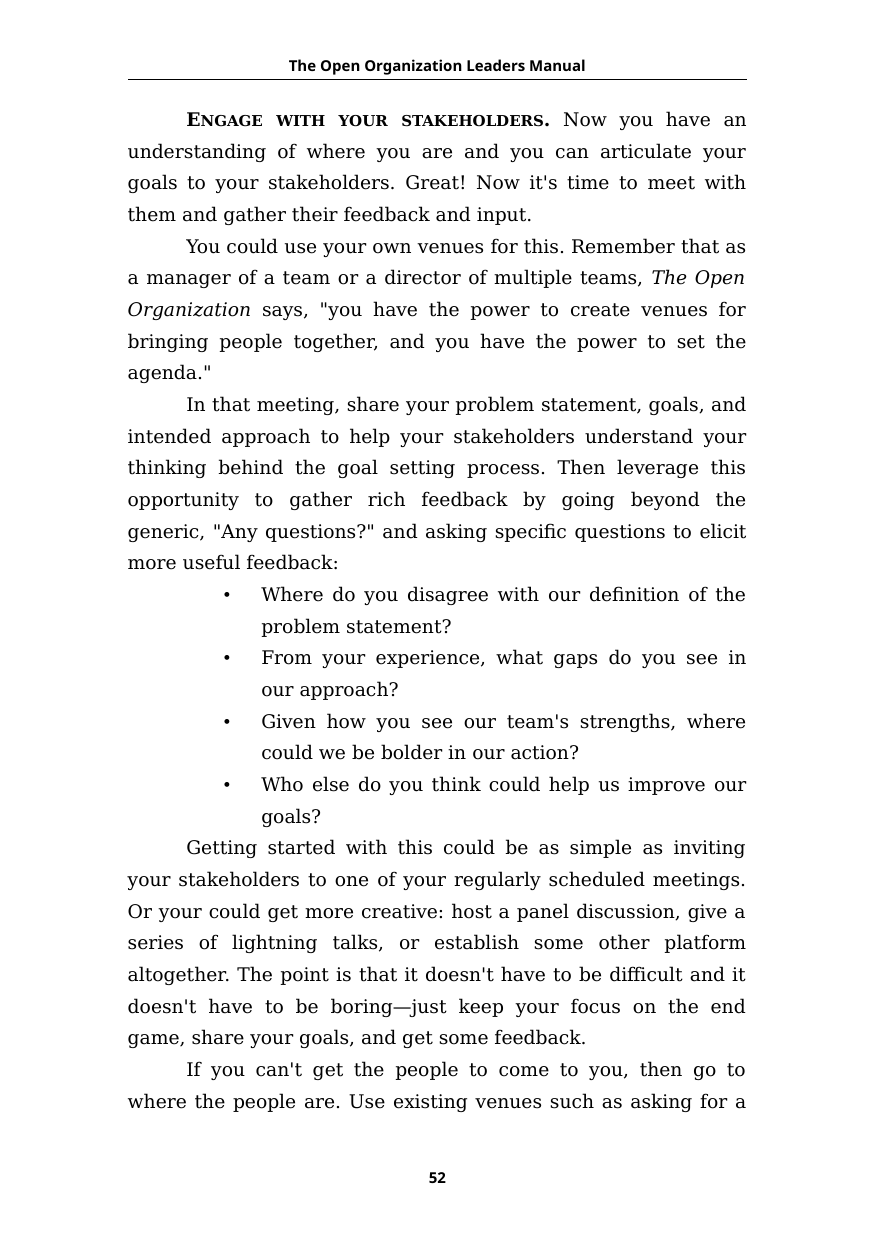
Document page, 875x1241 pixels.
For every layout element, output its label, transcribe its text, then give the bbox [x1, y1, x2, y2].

text Engage with your stakeholders. Now you have an understanding of where you are and you can articulate your goals to your stakeholders. Great! Now it's time to meet with them and gather their feedback and input. [127, 109, 747, 226]
text You could use your own venues for this. Remember that as a manager of a team or a director of multiple teams, The Open Organization says, "you have the power to create venues for bringing people together, and you have the power to set the agenda." [127, 236, 747, 384]
text In that meeting, share your problem statement, goals, and intended approach to help your stakeholders understand your thinking behind the goal setting process. Then leverage this opportunity to gather rich feedback by going beyond the generic, "Any questions?" and asking specific questions to elicit more useful feedback: [127, 394, 747, 574]
list Who else do you think could help us improve our goals? [223, 774, 747, 827]
list Where do you disagree with our definition of the problem statement? [223, 584, 747, 637]
list From your experience, what gaps do you see in our approach? [223, 647, 747, 701]
text Getting started with this could be as simple as inviting your stakeholders to one of your regularly scheduled meetings. Or your could get more creative: host a panel discussion, give a series of lightning talks, or establish some other platform altogether. The point is that it doesn't have to be difficult and it doesn't have to be boring—just keep your focus on the end game, share your goals, and get some feedback. [127, 837, 747, 1049]
text If you can't get the people to come to you, then go to where the people are. Use existing venues such as asking for a [127, 1059, 747, 1112]
list Given how you see our team's strengths, where could we be bolder in our action? [223, 711, 747, 764]
